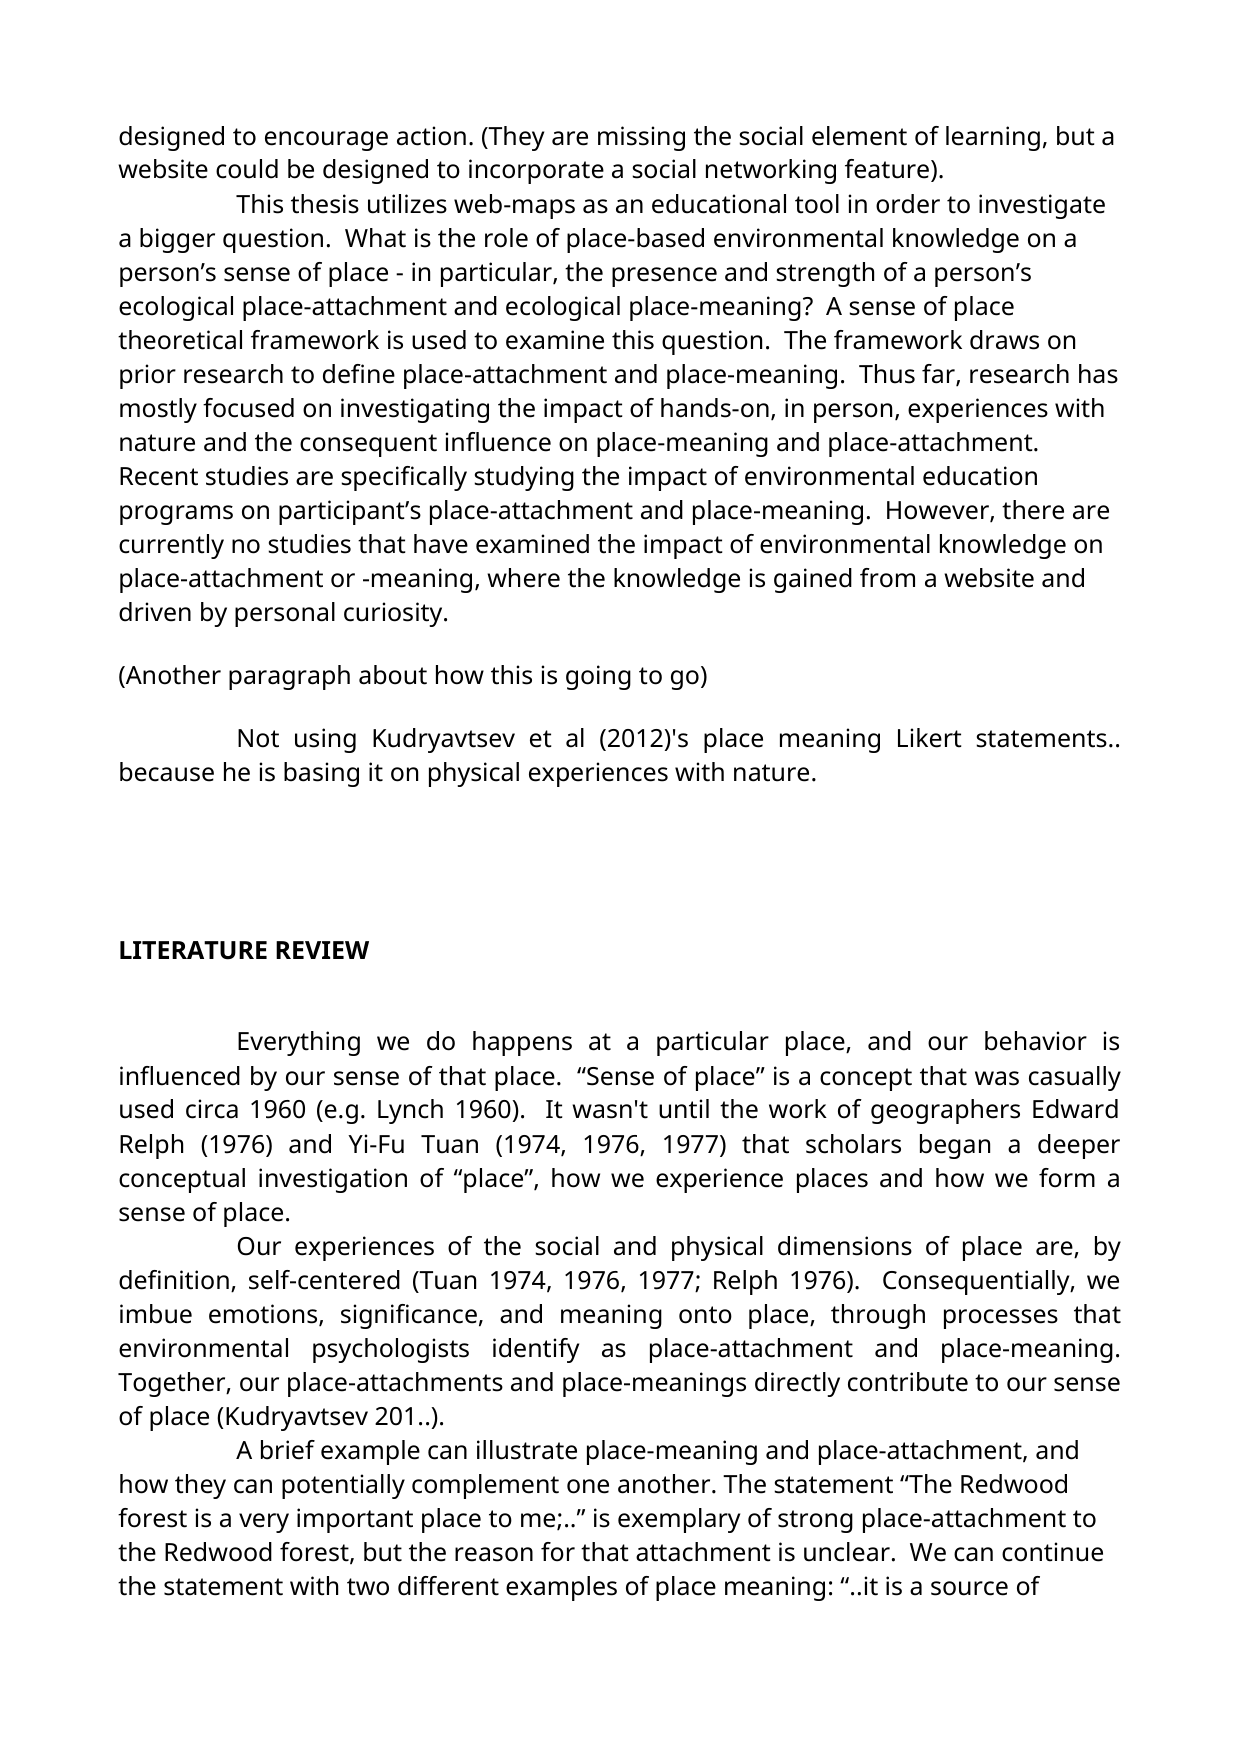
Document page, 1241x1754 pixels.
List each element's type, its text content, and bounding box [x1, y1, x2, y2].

text designed to encourage action. (They are missing the social element of learning, but a website could be designed to incorporate a social networking feature). [118, 118, 1122, 186]
text (Another paragraph about how this is going to go) [118, 658, 1122, 692]
text Everything we do happens at a particular place, and our behavior is influenced by our sense of that place. “Sense of place” is a concept that was casually used circa 1960 (e.g. Lynch 1960). It wasn't until the work of geographers Edward Relph (1976) and Yi-Fu Tuan (1974, 1976, 1977) that scholars began a deeper conceptual investigation of “place”, how we experience places and how we form a sense of place. [118, 1024, 1122, 1228]
text A brief example can illustrate place-meaning and place-attachment, and how they can potentially complement one another. The statement “The Redwood forest is a very important place to me;..” is exemplary of strong place-attachment to the Redwood forest, but the reason for that attachment is unclear. We can continue the statement with two different examples of place meaning: “..it is a source of [118, 1433, 1122, 1603]
text This thesis utilizes web-maps as an educational tool in order to investigate a bigger question. What is the role of place-based environmental knowledge on a person’s sense of place - in particular, the presence and strength of a person’s ecological place-attachment and ecological place-meaning? A sense of place theoretical framework is used to examine this question. The framework draws on prior research to define place-attachment and place-meaning. Thus far, research has mostly focused on investigating the impact of hands-on, in person, experiences with nature and the consequent influence on place-meaning and place-attachment. Recent studies are specifically studying the impact of environmental education programs on participant’s place-attachment and place-meaning. However, there are currently no studies that have examined the impact of environmental knowledge on place-attachment or -meaning, where the knowledge is gained from a website and driven by personal curiosity. [118, 186, 1122, 629]
text LITERATURE REVIEW [118, 932, 1122, 967]
text Not using Kudryavtsev et al (2012)'s place meaning Likert statements.. because he is basing it on physical experiences with nature. [118, 721, 1122, 789]
text Our experiences of the social and physical dimensions of place are, by definition, self-centered (Tuan 1974, 1976, 1977; Relph 1976). Consequentially, we imbue emotions, significance, and meaning onto place, through processes that environmental psychologists identify as place-attachment and place-meaning. Together, our place-attachments and place-meanings directly contribute to our sense of place (Kudryavtsev 201..). [118, 1228, 1122, 1433]
